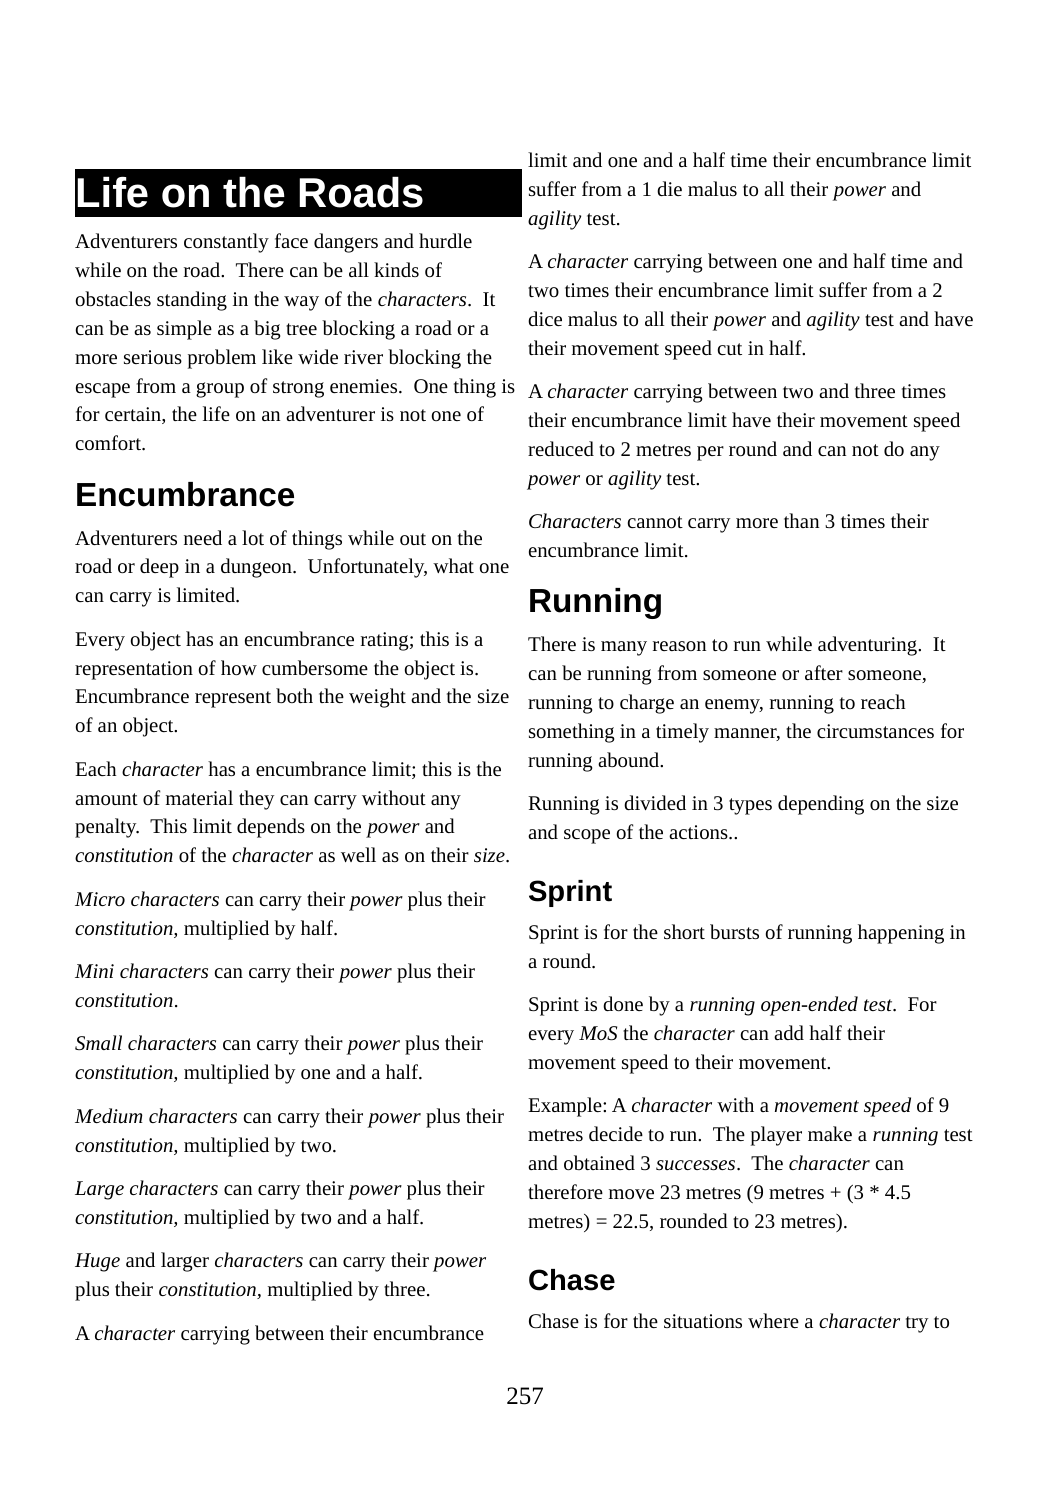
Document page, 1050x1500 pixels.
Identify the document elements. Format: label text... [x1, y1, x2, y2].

subtitle Chase [528, 1263, 975, 1296]
subtitle Encumbrance [75, 475, 522, 513]
text Running is divided in 3 types depending on the size and scope of the actions.. [528, 791, 975, 844]
text Sprint is for the short bursts of running happening in a round. [528, 920, 975, 973]
text limit and one and a half time their encumbrance limit suffer from a 1 die malus to all their power and agility test. [528, 148, 975, 230]
text A character carrying between two and three times their encumbrance limit have their movement speed reduced to 2 metres per round and can not do any power or agility test. [528, 379, 975, 490]
text Characters cannot carry more than 3 times their encumbrance limit. [528, 509, 975, 562]
text Chase is for the situations where a character try to [528, 1309, 975, 1333]
text Huge and larger characters can carry their power plus their constitution, multiplied by three. [75, 1248, 522, 1301]
text Micro characters can carry their power plus their constitution, multiplied by half. [75, 887, 522, 940]
text Mini characters can carry their power plus their constitution. [75, 959, 522, 1012]
text Large characters can carry their power plus their constitution, multiplied by two and a half. [75, 1176, 522, 1229]
text Small characters can carry their power plus their constitution, multiplied by one and a half. [75, 1031, 522, 1084]
text Sprint is done by a running open-ended test. For every MoS the character can add half their movement speed to their movement. [528, 992, 975, 1074]
subtitle Sprint [528, 874, 975, 907]
text Every object has an encumbrance rating; this is a representation of how cumbersome the object is. Encumbrance represent both the weight and the size of an object. [75, 627, 522, 737]
text Adventurers constantly face dangers and hurdle while on the road. There can be all kinds of obstacles standing in the way of the characters. It can be as simple as a big tree blocking a road or a more serious problem like wide river blocking the escape from a group of strong enemies. One thing is for certain, the life on an adventurer is not one of comfort. [75, 229, 522, 455]
subtitle Running [528, 581, 975, 620]
text Example: A character with a movement speed of 9 metres decide to run. The player make a running test and obtained 3 successes. The character can therefore move 23 metres (9 metres + (3 * 4.5 metres) = 22.5, rounded to 23 metres). [528, 1093, 975, 1233]
text Adventurers need a lot of things while out on the road or deep in a dungeon. Unfortunately, what one can carry is limited. [75, 526, 522, 607]
text Each character has a encumbrance limit; this is the amount of material they can carry without any penalty. This limit depends on the power and constitution of the character as well as on their size. [75, 757, 522, 867]
text A character carrying between their encumbrance [75, 1321, 522, 1344]
text Medium characters can carry their power plus their constitution, multiplied by two. [75, 1104, 522, 1157]
text A character carrying between one and half time and two times their encumbrance limit suffer from a 2 dice malus to all their power and agility test and have their movement speed cut in half. [528, 249, 975, 360]
text There is many reason to run while adventuring. It can be running from someone or after someone, running to charge an enemy, running to reach something in a timely manner, the circumstances for running abound. [528, 632, 975, 772]
subtitle Life on the Roads [75, 169, 522, 217]
